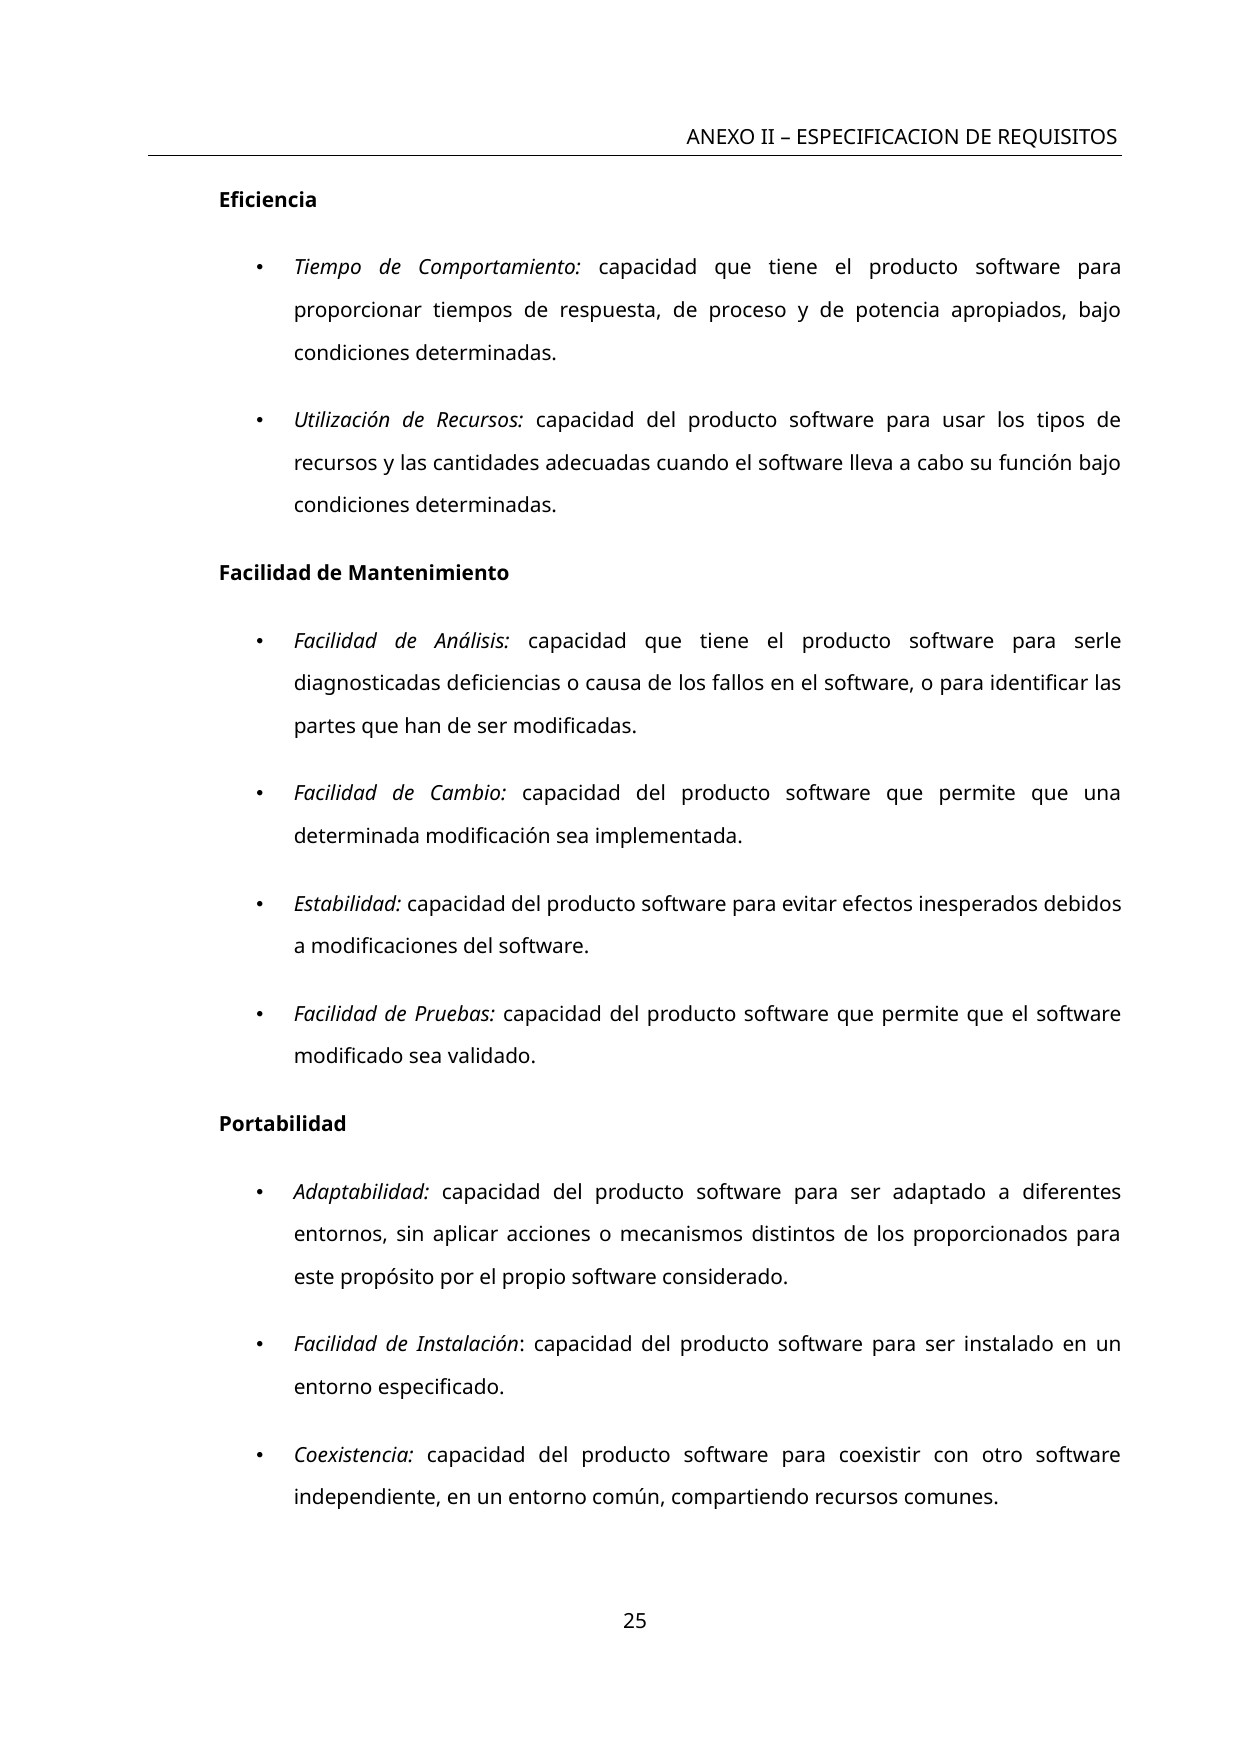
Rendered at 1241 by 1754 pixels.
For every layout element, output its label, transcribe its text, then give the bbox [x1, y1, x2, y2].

list Facilidad de Instalación: capacidad del producto software para ser instalado en un entorno especificado. [256, 1329, 1122, 1401]
list Utilización de Recursos: capacidad del producto software para usar los tipos de recursos y las cantidades adecuadas cuando el software lleva a cabo su función bajo condiciones determinadas. [256, 405, 1122, 519]
text Eficiencia [148, 185, 1122, 213]
list Facilidad de Análisis: capacidad que tiene el producto software para serle diagnosticadas deficiencias o causa de los fallos en el software, o para identificar las partes que han de ser modificadas. [256, 626, 1122, 739]
list Tiempo de Comportamiento: capacidad que tiene el producto software para proporcionar tiempos de respuesta, de proceso y de potencia apropiados, bajo condiciones determinadas. [256, 252, 1122, 366]
list Facilidad de Cambio: capacidad del producto software que permite que una determinada modificación sea implementada. [256, 778, 1122, 849]
text Facilidad de Mantenimiento [148, 558, 1122, 587]
list Estabilidad: capacidad del producto software para evitar efectos inesperados debidos a modificaciones del software. [256, 889, 1122, 960]
list Coexistencia: capacidad del producto software para coexistir con otro software independiente, en un entorno común, compartiendo recursos comunes. [256, 1440, 1122, 1511]
text Portabilidad [148, 1109, 1122, 1138]
list Adaptabilidad: capacidad del producto software para ser adaptado a diferentes entornos, sin aplicar acciones o mecanismos distintos de los proporcionados para este propósito por el propio software considerado. [256, 1177, 1122, 1290]
list Facilidad de Pruebas: capacidad del producto software que permite que el software modificado sea validado. [256, 999, 1122, 1070]
